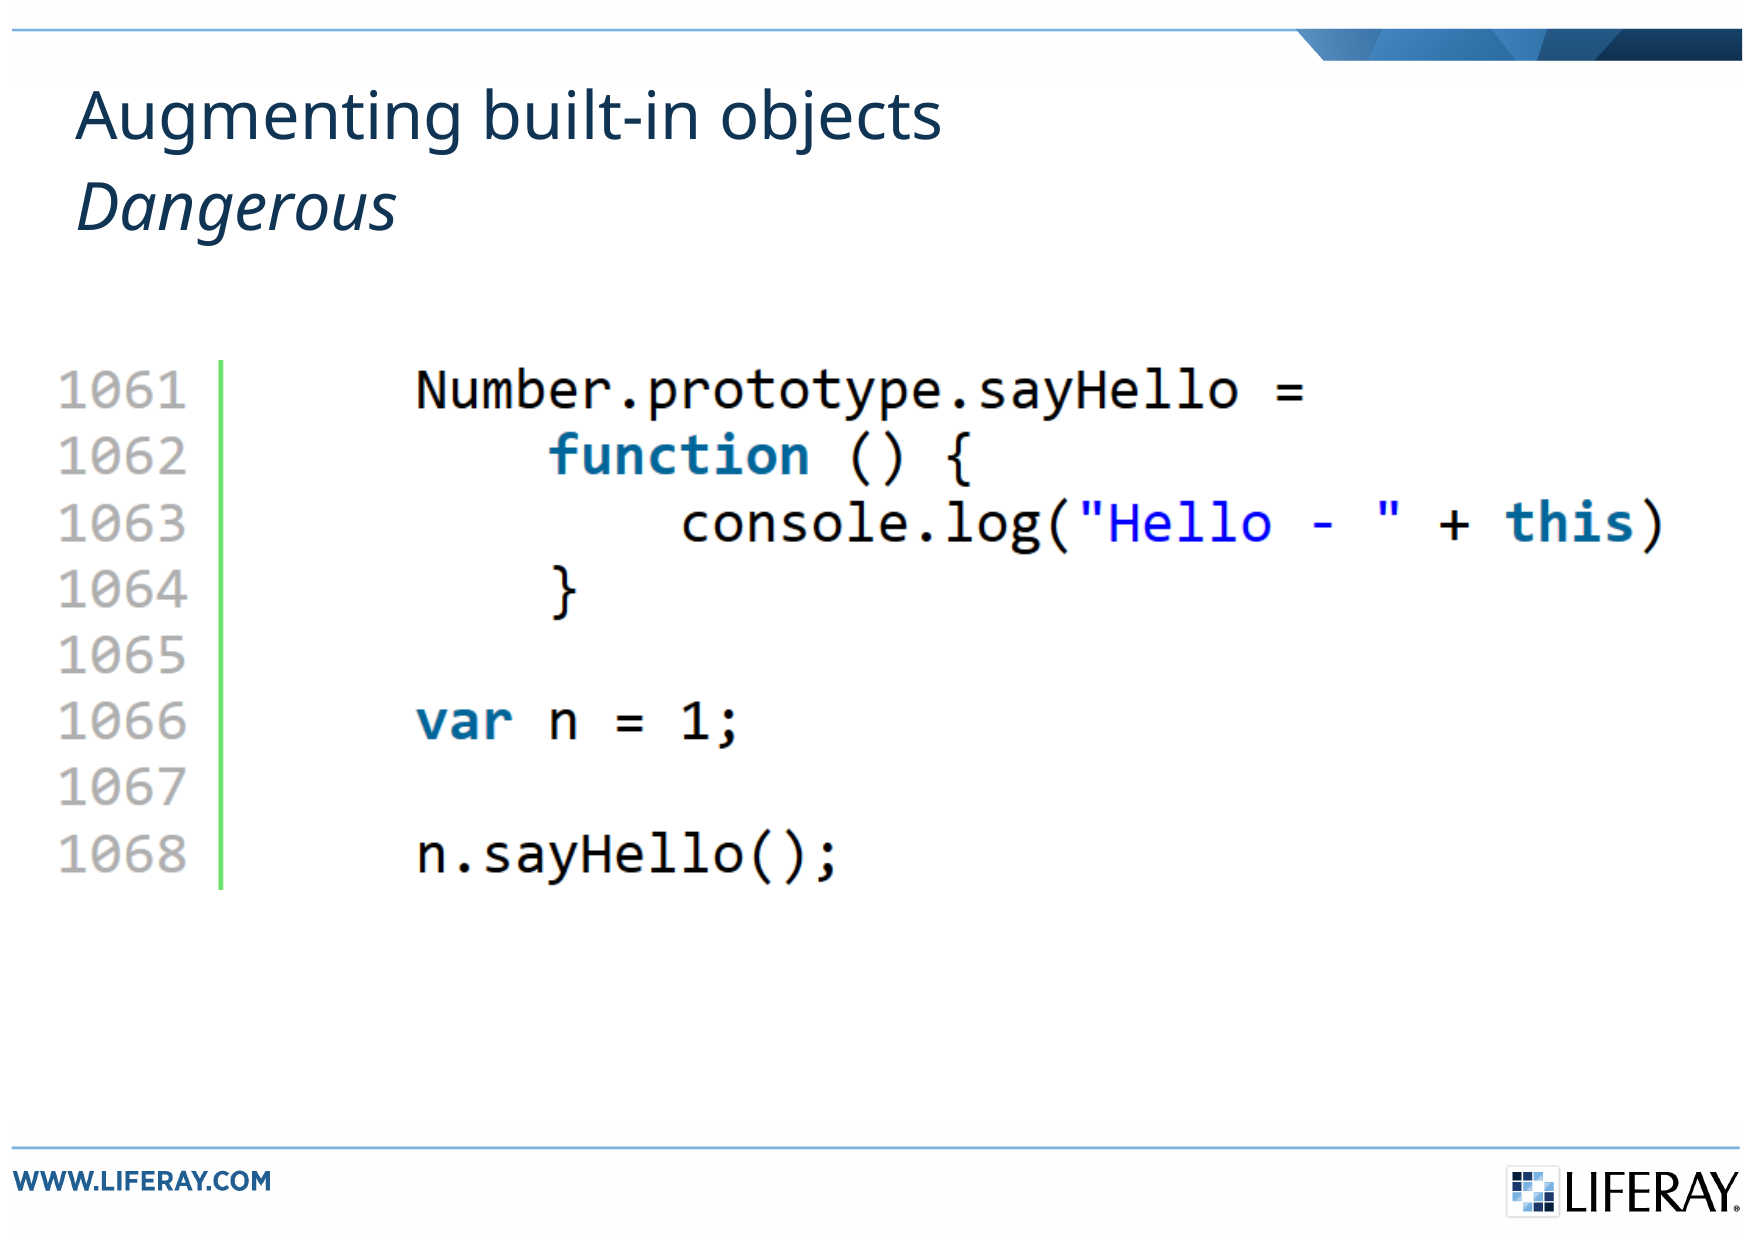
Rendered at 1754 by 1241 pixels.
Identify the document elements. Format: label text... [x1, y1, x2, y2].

picture [50, 360, 1672, 890]
picture [12, 0, 1743, 84]
picture [10, 1124, 1741, 1234]
title Augmenting built-in objects Dangerous [75, 55, 1651, 263]
